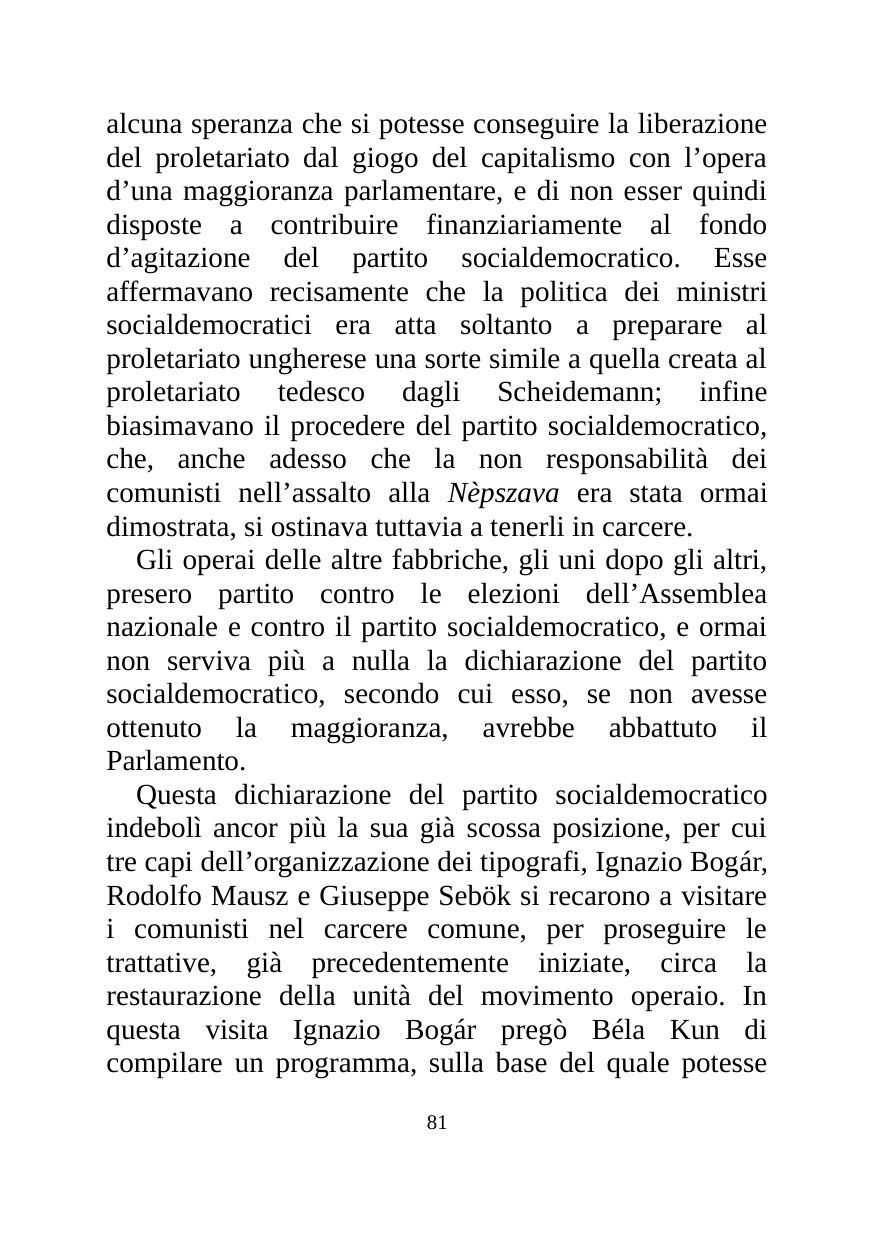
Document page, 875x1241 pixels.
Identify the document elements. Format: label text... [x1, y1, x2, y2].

text alcuna speranza che si potesse conseguire la liberazione del proletariato dal giogo del capitalismo con l’opera d’una maggioranza parlamentare, e di non esser quindi disposte a contribuire finanziariamente al fondo d’agitazione del partito socialdemocratico. Esse affermavano recisamente che la politica dei ministri socialdemocratici era atta soltanto a preparare al proletariato ungherese una sorte simile a quella creata al proletariato tedesco dagli Scheidemann; infine biasimavano il procedere del partito socialdemocratico, che, anche adesso che la non responsabilità dei comunisti nell’assalto alla Nèpszava era stata ormai dimostrata, si ostinava tuttavia a tenerli in carcere. [106, 106, 768, 542]
text Questa dichiarazione del partito socialdemocratico indebolì ancor più la sua già scossa posizione, per cui tre capi dell’organizzazione dei tipografi, Ignazio Bogár, Rodolfo Mausz e Giuseppe Sebök si recarono a visitare i comunisti nel carcere comune, per proseguire le trattative, già precedentemente iniziate, circa la restaurazione della unità del movimento operaio. In questa visita Ignazio Bogár pregò Béla Kun di compilare un programma, sulla base del quale potesse [106, 777, 768, 1079]
text Gli operai delle altre fabbriche, gli uni dopo gli altri, presero partito contro le elezioni dell’Assemblea nazionale e contro il partito socialdemocratico, e ormai non serviva più a nulla la dichiarazione del partito socialdemocratico, secondo cui esso, se non avesse ottenuto la maggioranza, avrebbe abbattuto il Parlamento. [106, 542, 768, 777]
